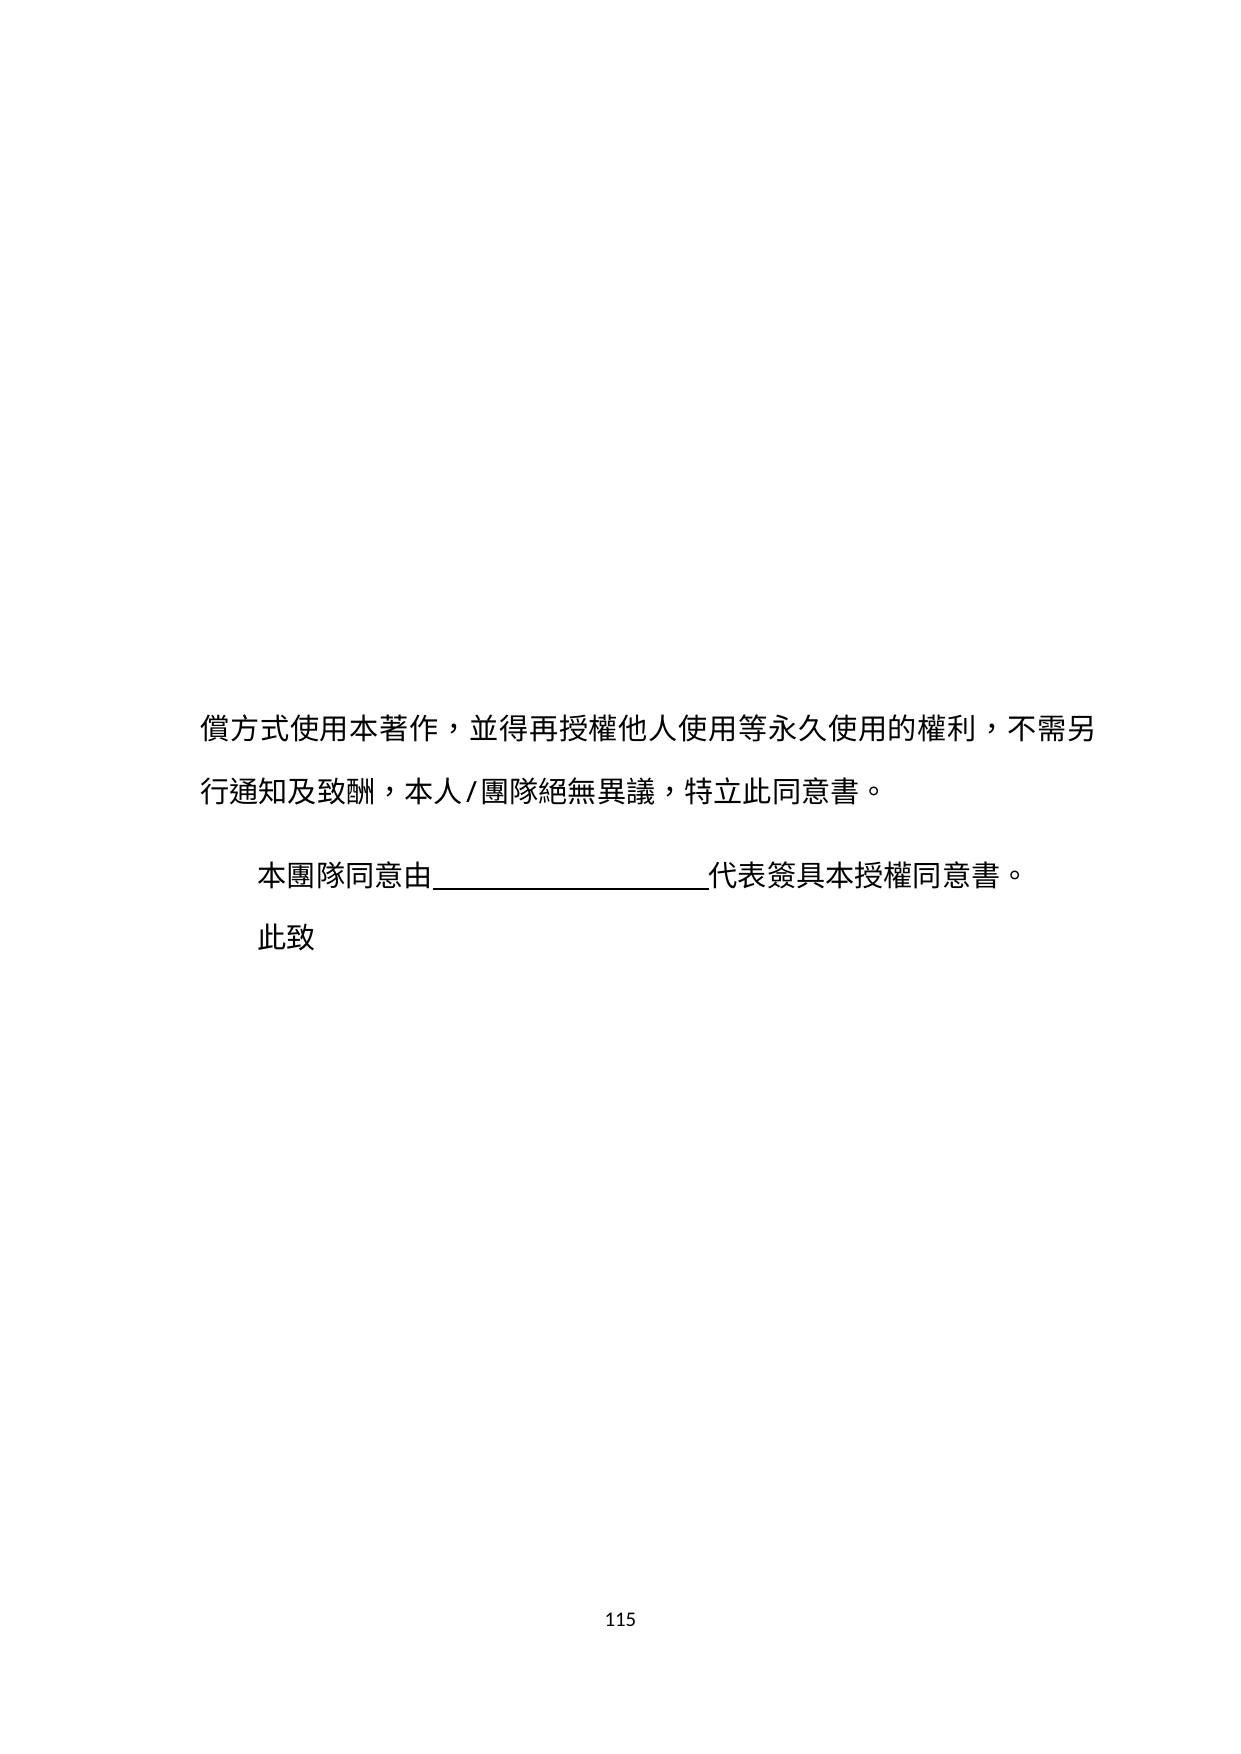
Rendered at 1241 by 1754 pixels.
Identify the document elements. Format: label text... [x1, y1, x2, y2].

text 償方式使用本著作，並得再授權他人使用等永久使用的權利，不需另行通知及致酬，本人/團隊絕無異議，特立此同意書。 [200, 684, 1098, 809]
text 此致 [257, 894, 1044, 957]
text 本團隊同意由 代表簽具本授權同意書。 [257, 832, 1043, 894]
